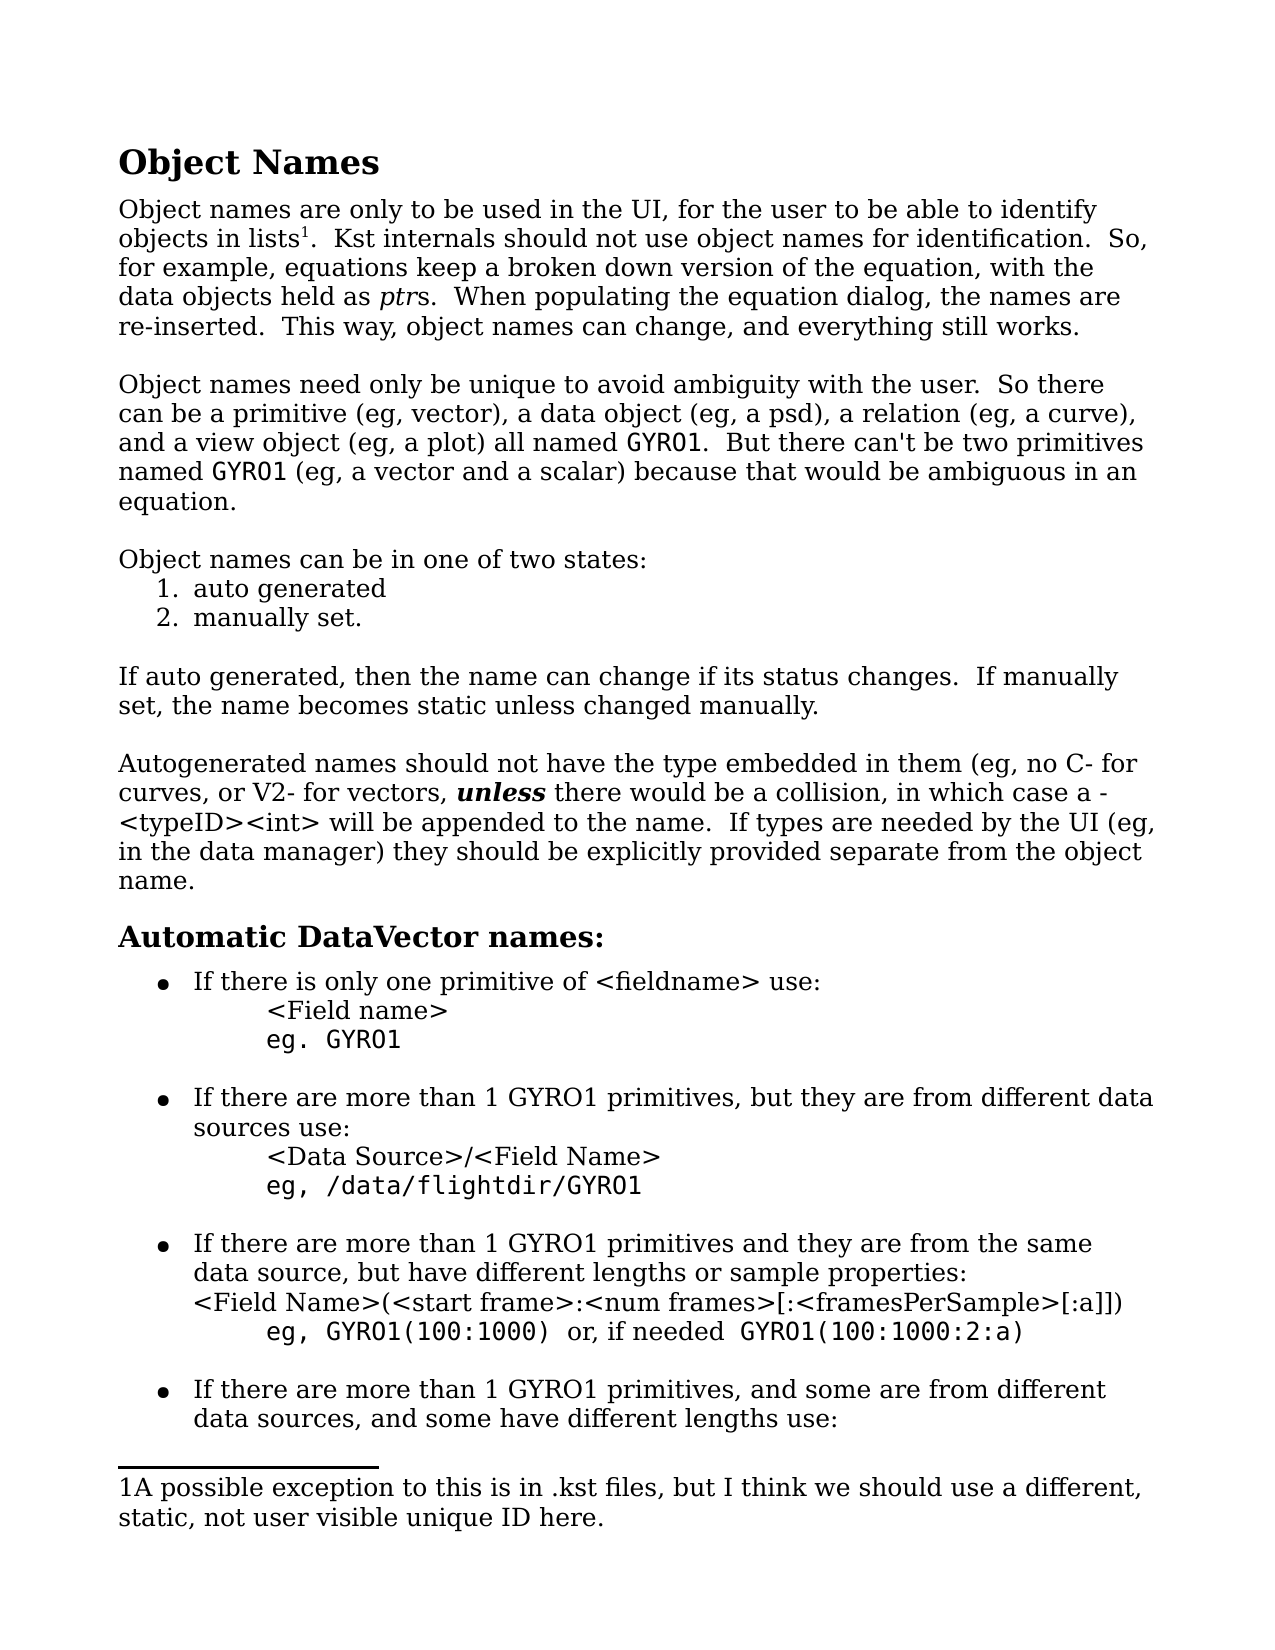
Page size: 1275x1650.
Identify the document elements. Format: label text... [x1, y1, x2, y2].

text <Field Name>(<start frame>:<num frames>[:<framesPerSample>[:a]]) [192, 1288, 1157, 1317]
text eg. GYRO1 [266, 1025, 1157, 1054]
text <Data Source>/<Field Name> [266, 1142, 1157, 1171]
text Object names can be in one of two states: [118, 545, 1157, 574]
list auto generated [156, 574, 1157, 603]
list If there are more than 1 GYRO1 primitives, but they are from different data sources use: [156, 1084, 1157, 1142]
text A possible exception to this is in .kst files, but I think we should use a different, static, not user visible unique ID here. [118, 1473, 1157, 1532]
subtitle Automatic DataVector names: [118, 920, 1157, 954]
subtitle Object Names [118, 143, 1157, 182]
list If there is only one primitive of <fieldname> use: [156, 967, 1157, 996]
text eg, /data/flightdir/GYRO1 [266, 1171, 1157, 1200]
list manually set. [156, 603, 1157, 632]
list If there are more than 1 GYRO1 primitives, and some are from different data sources, and some have different lengths use: [156, 1375, 1157, 1434]
text eg, GYRO1(100:1000) or, if needed GYRO1(100:1000:2:a) [266, 1317, 1157, 1346]
list If there are more than 1 GYRO1 primitives and they are from the same data source, but have different lengths or sample properties: [156, 1229, 1157, 1288]
text Object names need only be unique to avoid ambiguity with the user. So there can be a primitive (eg, vector), a data object (eg, a psd), a relation (eg, a curve), and a view object (eg, a plot) all named GYRO1. But there can't be two primitives named GYRO1 (eg, a vector and a scalar) because that would be ambiguous in an equation. [118, 370, 1157, 516]
text If auto generated, then the name can change if its status changes. If manually set, the name becomes static unless changed manually. [118, 662, 1157, 720]
text Autogenerated names should not have the type embedded in them (eg, no C- for curves, or V2- for vectors, unless there would be a collision, in which case a -<typeID><int> will be appended to the name. If types are needed by the UI (eg, in the data manager) they should be explicitly provided separate from the object name. [118, 749, 1157, 895]
text <Field name> [266, 996, 1157, 1025]
text Object names are only to be used in the UI, for the user to be able to identify objects in lists. Kst internals should not use object names for identification. So, for example, equations keep a broken down version of the equation, with the data objects held as ptrs. When populating the equation dialog, the names are re-inserted. This way, object names can change, and everything still works. [118, 195, 1157, 341]
